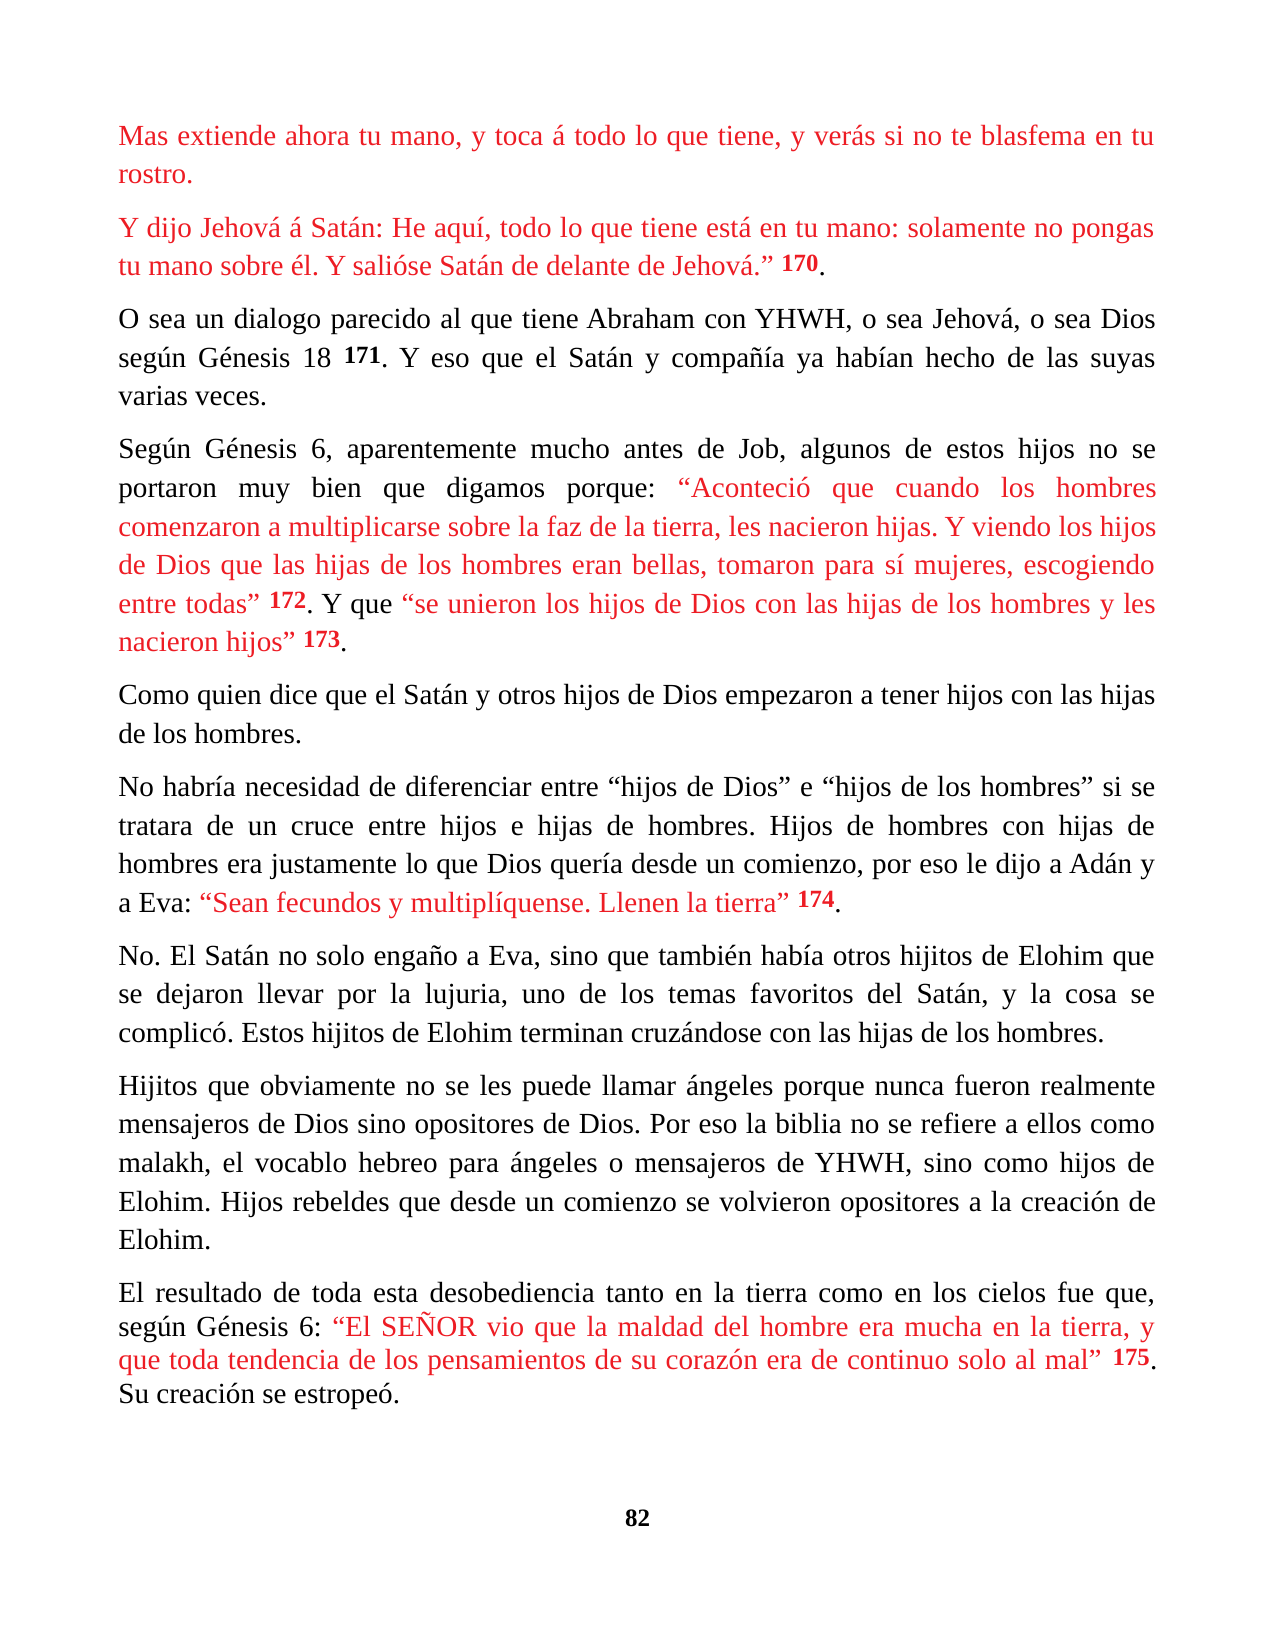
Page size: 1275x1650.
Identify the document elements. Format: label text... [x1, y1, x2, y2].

text Según Génesis 6, aparentemente mucho antes de Job, algunos de estos hijos no se portaron muy bien que digamos porque: “Aconteció que cuando los hombres comenzaron a multiplicarse sobre la faz de la tierra, les nacieron hijas. Y viendo los hijos de Dios que las hijas de los hombres eran bellas, tomaron para sí mujeres, escogiendo entre todas” . Y que “se unieron los hijos de Dios con las hijas de los hombres y les nacieron hijos” . [118, 432, 1157, 658]
text O sea un dialogo parecido al que tiene Abraham con YHWH, o sea Jehová, o sea Dios según Génesis 18 . Y eso que el Satán y compañía ya habían hecho de las suyas varias veces. [118, 301, 1157, 412]
text El resultado de toda esta desobediencia tanto en la tierra como en los cielos fue que, según Génesis 6: “El SEÑOR vio que la maldad del hombre era mucha en la tierra, y que toda tendencia de los pensamientos de su corazón era de continuo solo al mal” . Su creación se estropeó. [118, 1275, 1157, 1409]
text Hijitos que obviamente no se les puede llamar ángeles porque nunca fueron realmente mensajeros de Dios sino opositores de Dios. Por eso la biblia no se refiere a ellos como malakh, el vocablo hebreo para ángeles o mensajeros de YHWH, sino como hijos de Elohim. Hijos rebeldes que desde un comienzo se volvieron opositores a la creación de Elohim. [118, 1068, 1157, 1256]
text Como quien dice que el Satán y otros hijos de Dios empezaron a tener hijos con las hijas de los hombres. [118, 677, 1157, 749]
text No. El Satán no solo engaño a Eva, sino que también había otros hijitos de Elohim que se dejaron llevar por la lujuria, uno de los temas favoritos del Satán, y la cosa se complicó. Estos hijitos de Elohim terminan cruzándose con las hijas de los hombres. [118, 938, 1157, 1048]
text Mas extiende ahora tu mano, y toca á todo lo que tiene, y verás si no te blasfema en tu rostro. [118, 118, 1157, 190]
text Y dijo Jehová á Satán: He aquí, todo lo que tiene está en tu mano: solamente no pongas tu mano sobre él. Y salióse Satán de delante de Jehová.” . [118, 210, 1157, 282]
text No habría necesidad de diferenciar entre “hijos de Dios” e “hijos de los hombres” si se tratara de un cruce entre hijos e hijas de hombres. Hijos de hombres con hijas de hombres era justamente lo que Dios quería desde un comienzo, por eso le dijo a Adán y a Eva: “Sean fecundos y multiplíquense. Llenen la tierra” . [118, 769, 1157, 918]
